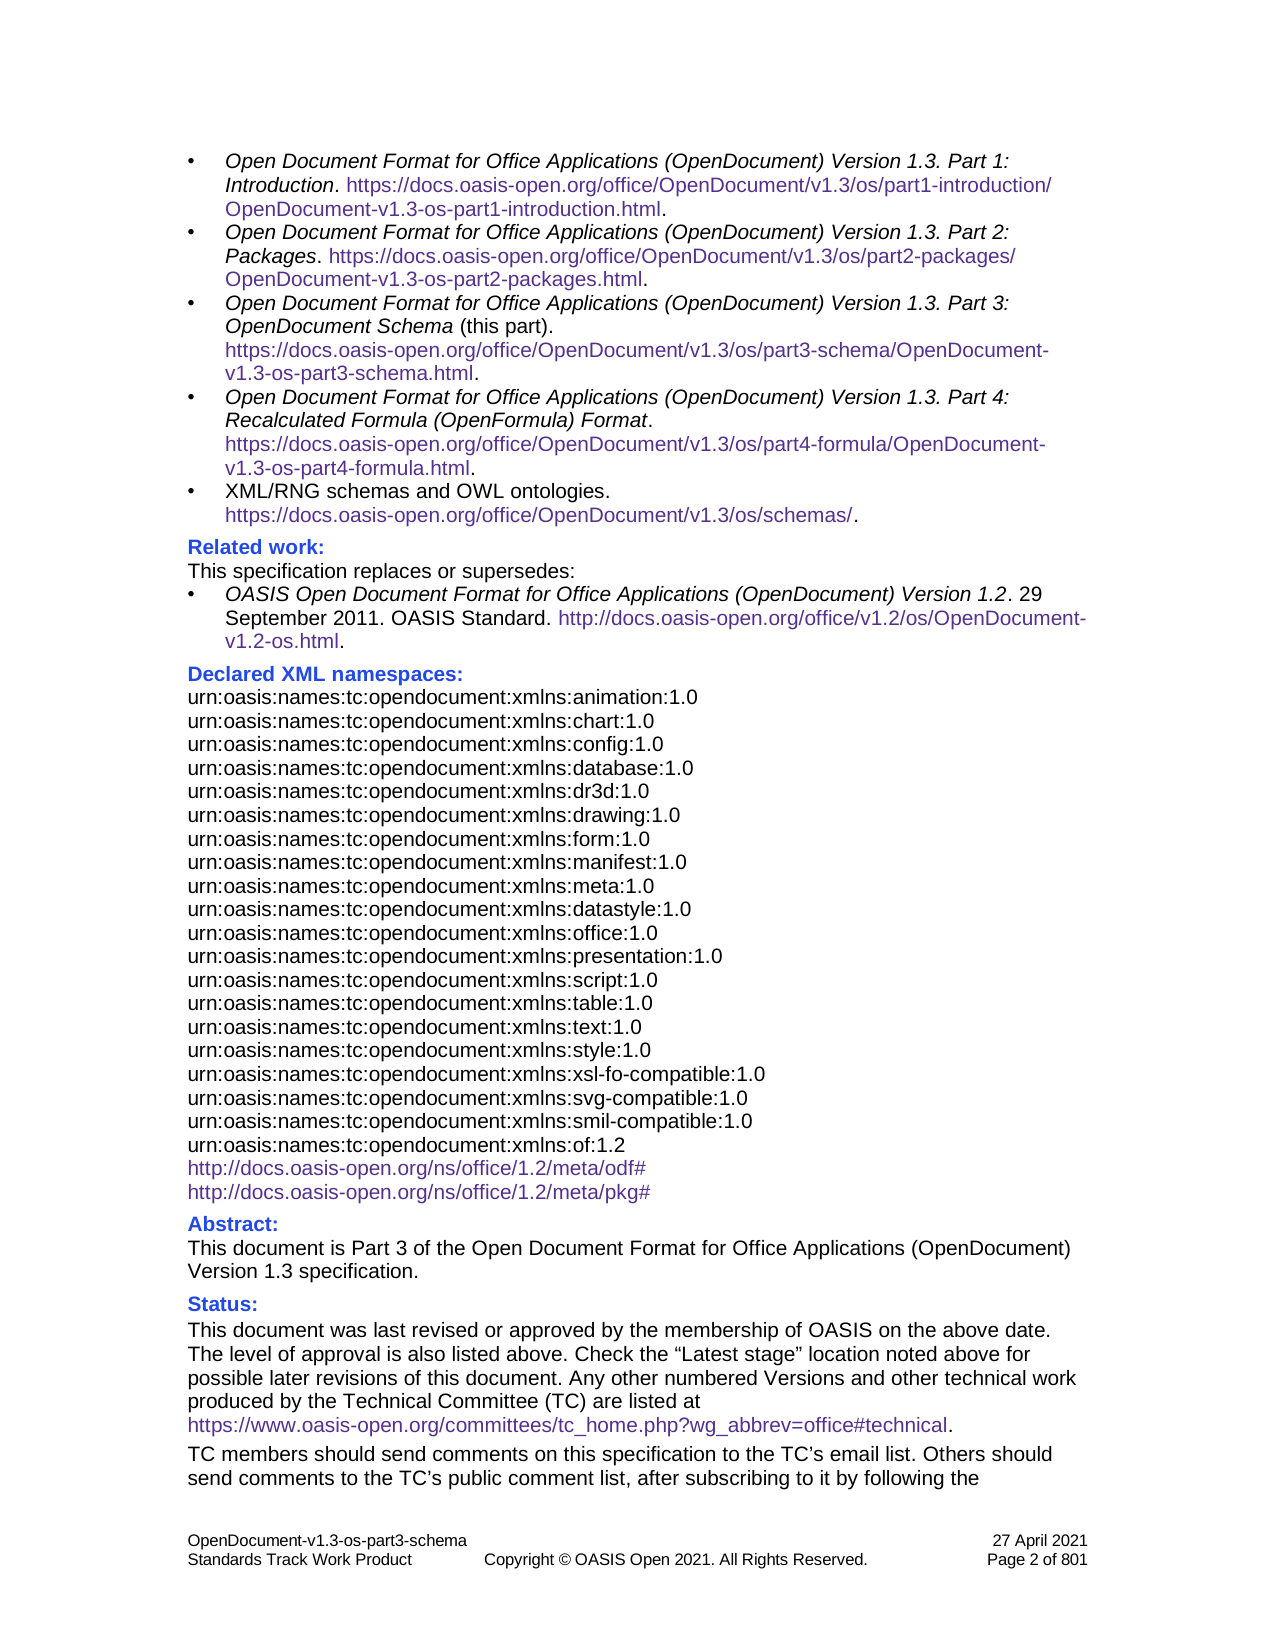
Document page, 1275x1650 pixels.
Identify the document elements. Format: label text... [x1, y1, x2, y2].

title Status: [187, 1292, 1088, 1316]
list Open Document Format for Office Applications (OpenDocument) Version 1.3. Part 1: Introduction. https://docs.oasis-open.org/office/OpenDocument/v1.3/os/part1-introduction/OpenDocument-v1.3-os-part1-introduction.html. [187, 150, 1088, 221]
list Open Document Format for Office Applications (OpenDocument) Version 1.3. Part 2: Packages. https://docs.oasis-open.org/office/OpenDocument/v1.3/os/part2-packages/OpenDocument-v1.3-os-part2-packages.html. [187, 221, 1088, 291]
list Open Document Format for Office Applications (OpenDocument) Version 1.3. Part 4: Recalculated Formula (OpenFormula) Format. https://docs.oasis-open.org/office/OpenDocument/v1.3/os/part4-formula/OpenDocument-v1.3-os-part4-formula.html. [187, 385, 1088, 479]
list Open Document Format for Office Applications (OpenDocument) Version 1.3. Part 3: OpenDocument Schema (this part). https://docs.oasis-open.org/office/OpenDocument/v1.3/os/part3-schema/OpenDocument-v1.3-os-part3-schema.html. [187, 291, 1088, 385]
title This specification replaces or supersedes: [187, 559, 1088, 583]
text This document is Part 3 of the Open Document Format for Office Applications (OpenDocument) Version 1.3 specification. [187, 1236, 1088, 1283]
text TC members should send comments on this specification to the TC’s email list. Others should send comments to the TC’s public comment list, after subscribing to it by following the [187, 1443, 1088, 1490]
title Related work: [187, 536, 1088, 559]
list OASIS Open Document Format for Office Applications (OpenDocument) Version 1.2. 29 September 2011. OASIS Standard. http://docs.oasis-open.org/office/v1.2/os/OpenDocument-v1.2-os.html. [187, 583, 1088, 653]
text This document was last revised or approved by the membership of OASIS on the above date. The level of approval is also listed above. Check the “Latest stage” location noted above for possible later revisions of this document. Any other numbered Versions and other technical work produced by the Technical Committee (TC) are listed at https://www.oasis-open.org/committees/tc_home.php?wg_abbrev=office#technical. [187, 1319, 1088, 1437]
list XML/RNG schemas and OWL ontologies. https://docs.oasis-open.org/office/OpenDocument/v1.3/os/schemas/. [187, 479, 1088, 527]
title urn:oasis:names:tc:opendocument:xmlns:animation:1.0 urn:oasis:names:tc:opendocument:xmlns:chart:1.0 urn:oasis:names:tc:opendocument:xmlns:config:1.0 urn:oasis:names:tc:opendocument:xmlns:database:1.0 urn:oasis:names:tc:opendocument:xmlns:dr3d:1.0 urn:oasis:names:tc:opendocument:xmlns:drawing:1.0 urn:oasis:names:tc:opendocument:xmlns:form:1.0 urn:oasis:names:tc:opendocument:xmlns:manifest:1.0 urn:oasis:names:tc:opendocument:xmlns:meta:1.0 urn:oasis:names:tc:opendocument:xmlns:datastyle:1.0 urn:oasis:names:tc:opendocument:xmlns:office:1.0 urn:oasis:names:tc:opendocument:xmlns:presentation:1.0 urn:oasis:names:tc:opendocument:xmlns:script:1.0 urn:oasis:names:tc:opendocument:xmlns:table:1.0 urn:oasis:names:tc:opendocument:xmlns:text:1.0 urn:oasis:names:tc:opendocument:xmlns:style:1.0 urn:oasis:names:tc:opendocument:xmlns:xsl-fo-compatible:1.0 urn:oasis:names:tc:opendocument:xmlns:svg-compatible:1.0 urn:oasis:names:tc:opendocument:xmlns:smil-compatible:1.0 urn:oasis:names:tc:opendocument:xmlns:of:1.2 http://docs.oasis-open.org/ns/office/1.2/meta/odf# [187, 686, 1088, 1180]
title http://docs.oasis-open.org/ns/office/1.2/meta/pkg# [187, 1180, 1088, 1204]
title Declared XML namespaces: [187, 662, 1088, 686]
title Abstract: [187, 1213, 1088, 1236]
